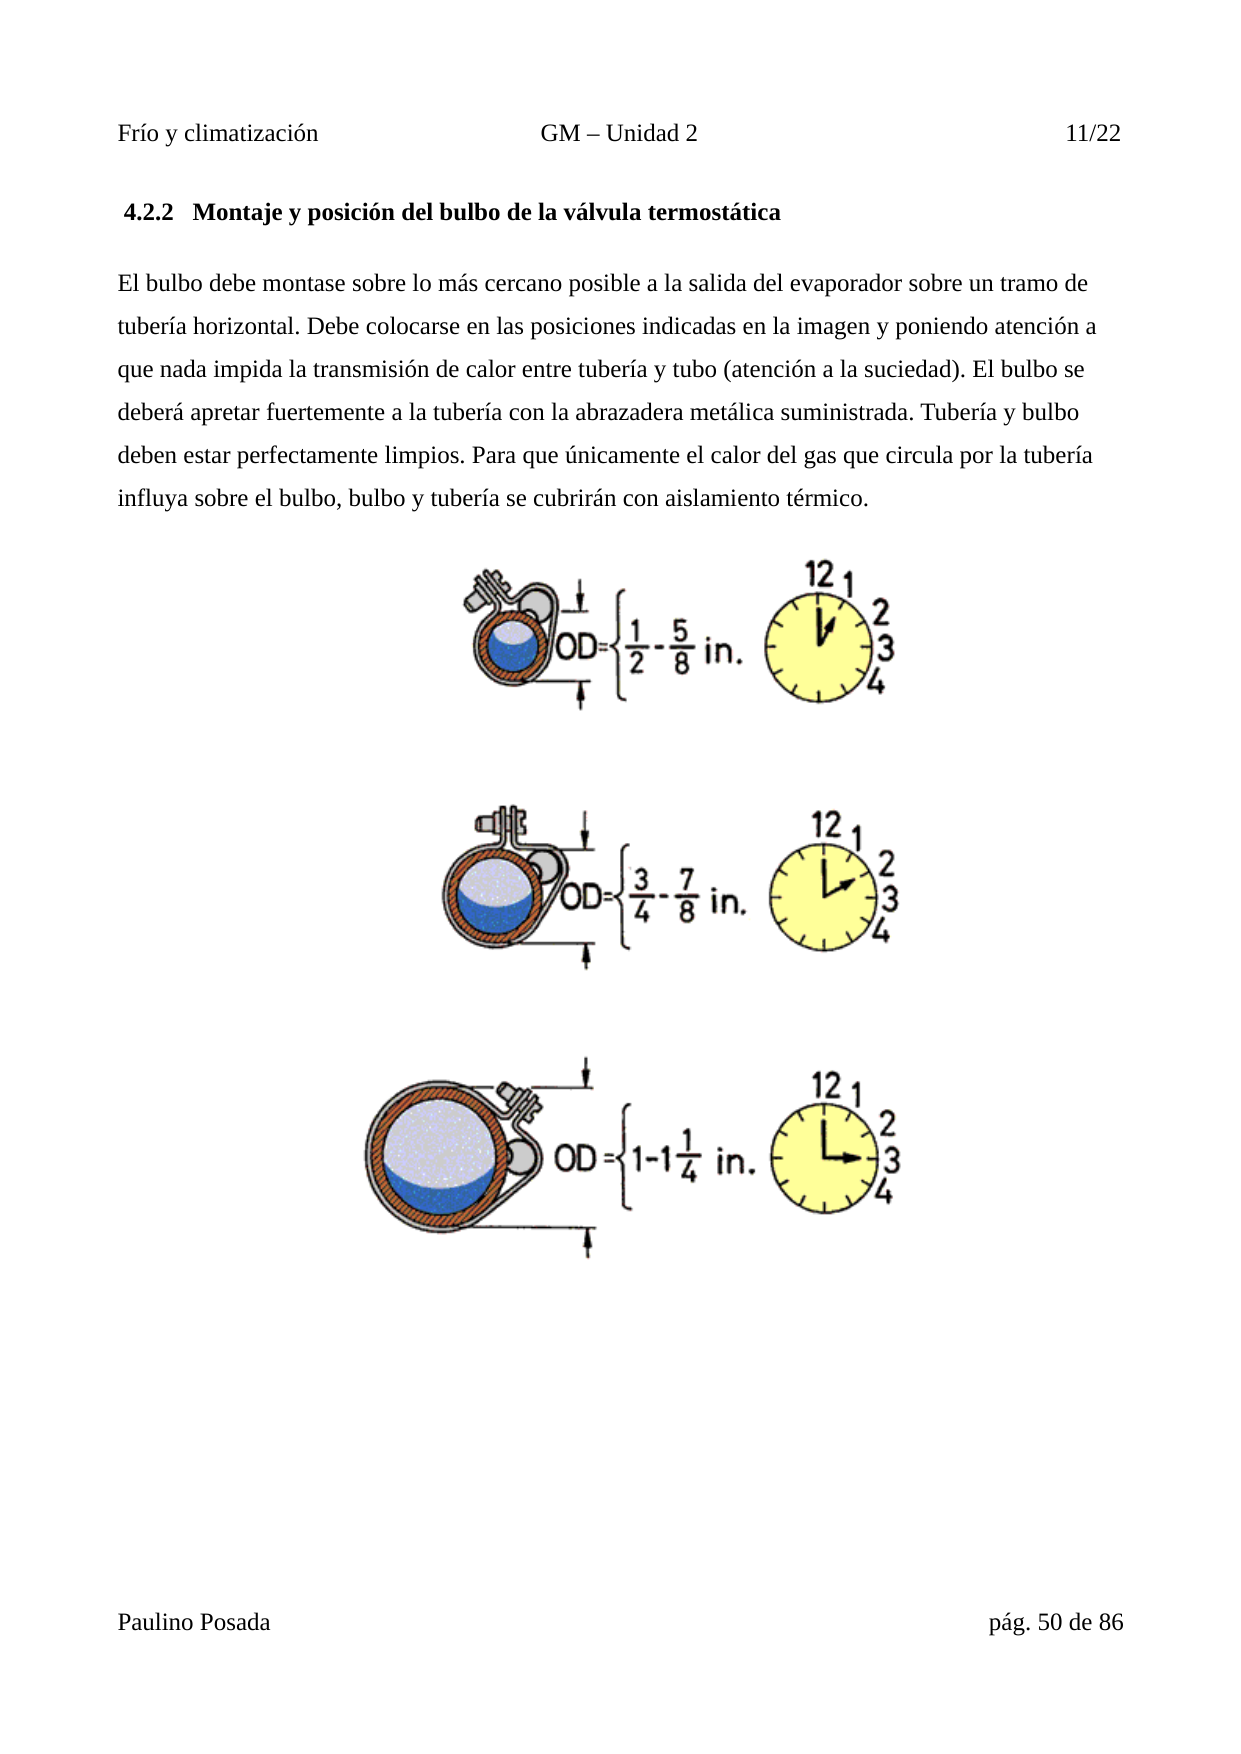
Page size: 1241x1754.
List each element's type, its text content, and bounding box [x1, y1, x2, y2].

subtitle Montaje y posición del bulbo de la válvula termostática [117, 197, 1123, 226]
picture [356, 552, 904, 1263]
text El bulbo debe montase sobre lo más cercano posible a la salida del evaporador sobre un tramo de tubería horizontal. Debe colocarse en las posiciones indicadas en la imagen y poniendo atención a que nada impida la transmisión de calor entre tubería y tubo (atención a la suciedad). El bulbo se deberá apretar fuertemente a la tubería con la abrazadera metálica suministrada. Tubería y bulbo deben estar perfectamente limpios. Para que únicamente el calor del gas que circula por la tubería influya sobre el bulbo, bulbo y tubería se cubrirán con aislamiento térmico. [117, 268, 1123, 512]
